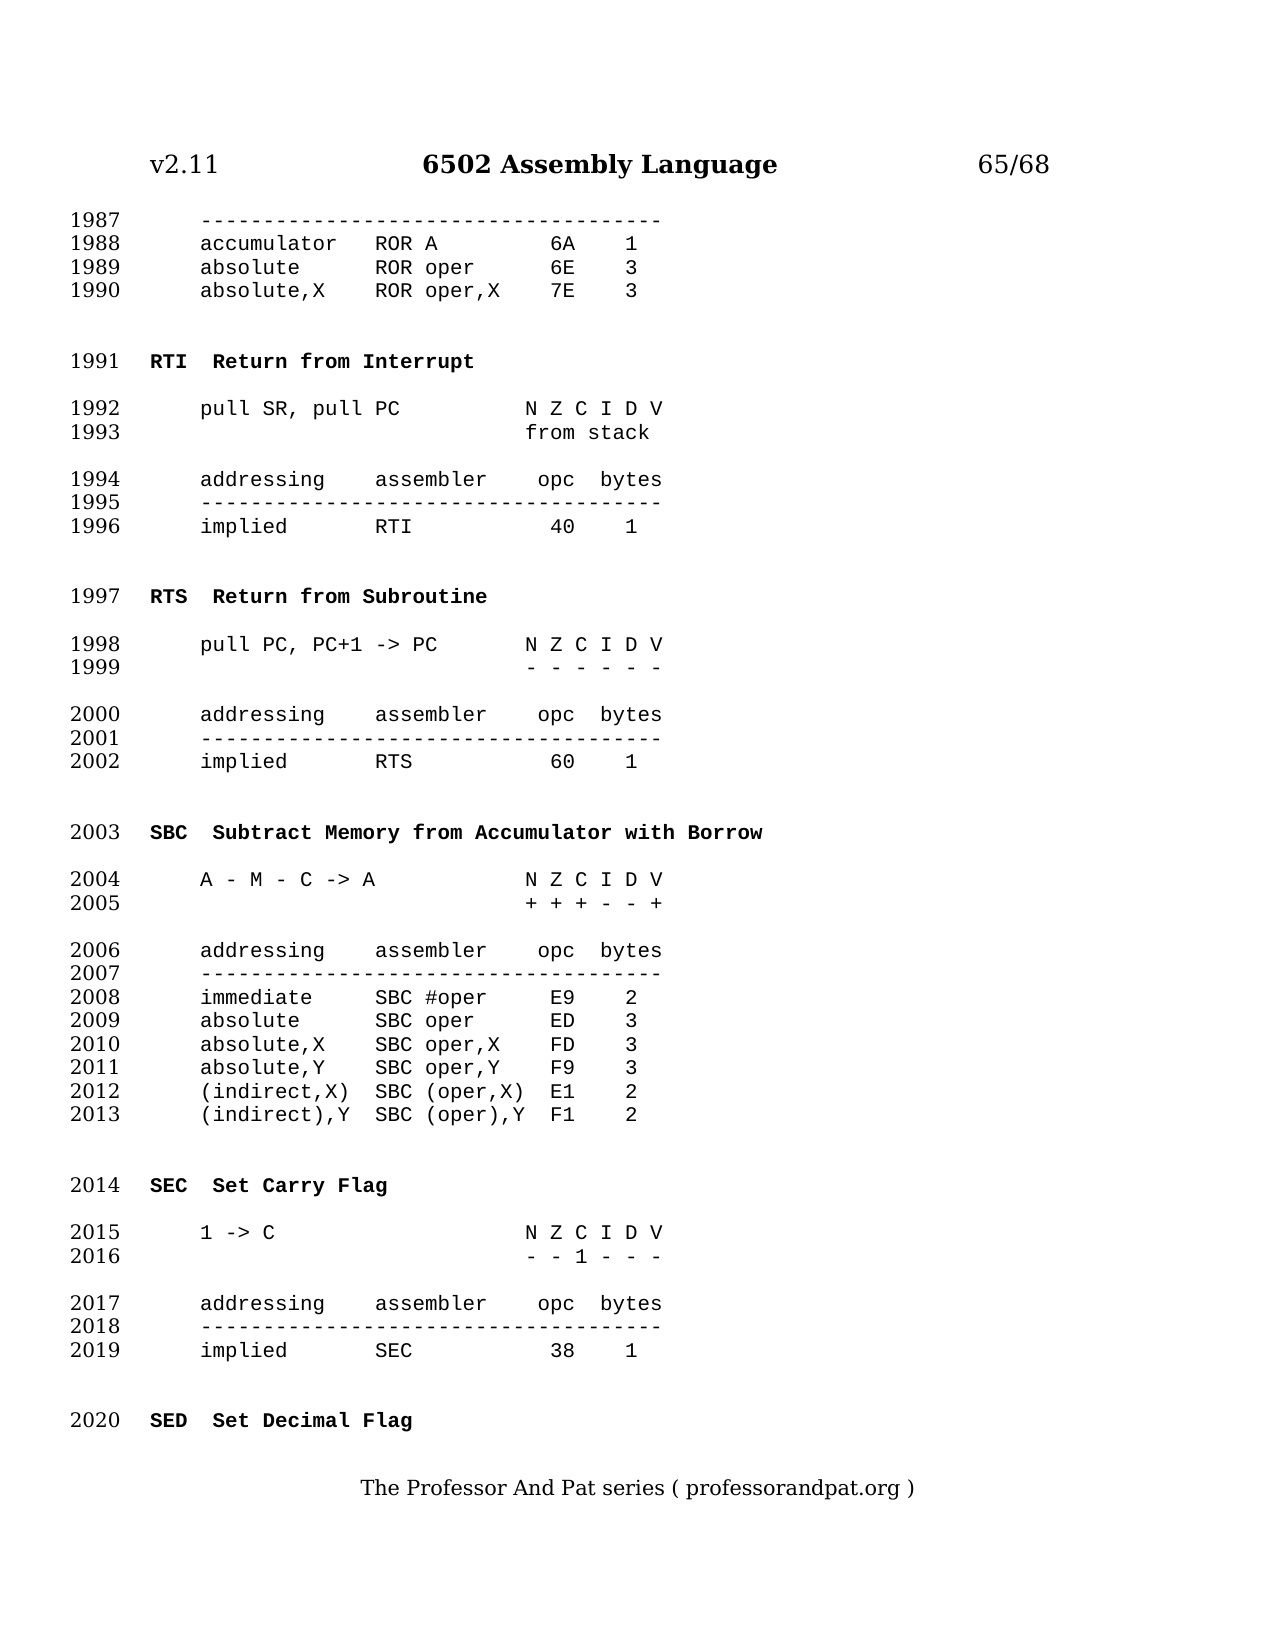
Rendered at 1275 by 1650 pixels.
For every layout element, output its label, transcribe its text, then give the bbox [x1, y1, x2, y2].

text addressing assembler opc bytes [150, 704, 1125, 728]
text ------------------------------------- [150, 1316, 1125, 1340]
text SBC Subtract Memory from Accumulator with Borrow [150, 822, 1125, 846]
text ------------------------------------- [150, 728, 1125, 751]
text accumulator ROR A 6A 1 [150, 233, 1125, 257]
text absolute ROR oper 6E 3 [150, 257, 1125, 281]
text (indirect),Y SBC (oper),Y F1 2 [150, 1104, 1125, 1128]
text - - 1 - - - [150, 1246, 1125, 1269]
text absolute,X ROR oper,X 7E 3 [150, 281, 1125, 304]
text absolute SBC oper ED 3 [150, 1010, 1125, 1034]
text addressing assembler opc bytes [150, 940, 1125, 963]
text absolute,Y SBC oper,Y F9 3 [150, 1057, 1125, 1081]
text RTS Return from Subroutine [150, 587, 1125, 610]
text absolute,X SBC oper,X FD 3 [150, 1034, 1125, 1057]
text + + + - - + [150, 893, 1125, 916]
text addressing assembler opc bytes [150, 1293, 1125, 1316]
text immediate SBC #oper E9 2 [150, 987, 1125, 1010]
text A - M - C -> A N Z C I D V [150, 869, 1125, 893]
text pull PC, PC+1 -> PC N Z C I D V [150, 634, 1125, 657]
text ------------------------------------- [150, 963, 1125, 987]
text pull SR, pull PC N Z C I D V [150, 398, 1125, 422]
text implied RTS 60 1 [150, 751, 1125, 775]
text (indirect,X) SBC (oper,X) E1 2 [150, 1081, 1125, 1104]
text SED Set Decimal Flag [150, 1411, 1125, 1434]
text 1 -> C N Z C I D V [150, 1222, 1125, 1246]
text - - - - - - [150, 657, 1125, 681]
text implied RTI 40 1 [150, 516, 1125, 539]
text ------------------------------------- [150, 210, 1125, 233]
text addressing assembler opc bytes [150, 469, 1125, 492]
text implied SEC 38 1 [150, 1340, 1125, 1363]
text SEC Set Carry Flag [150, 1175, 1125, 1199]
text from stack [150, 422, 1125, 445]
text ------------------------------------- [150, 492, 1125, 516]
text RTI Return from Interrupt [150, 351, 1125, 375]
